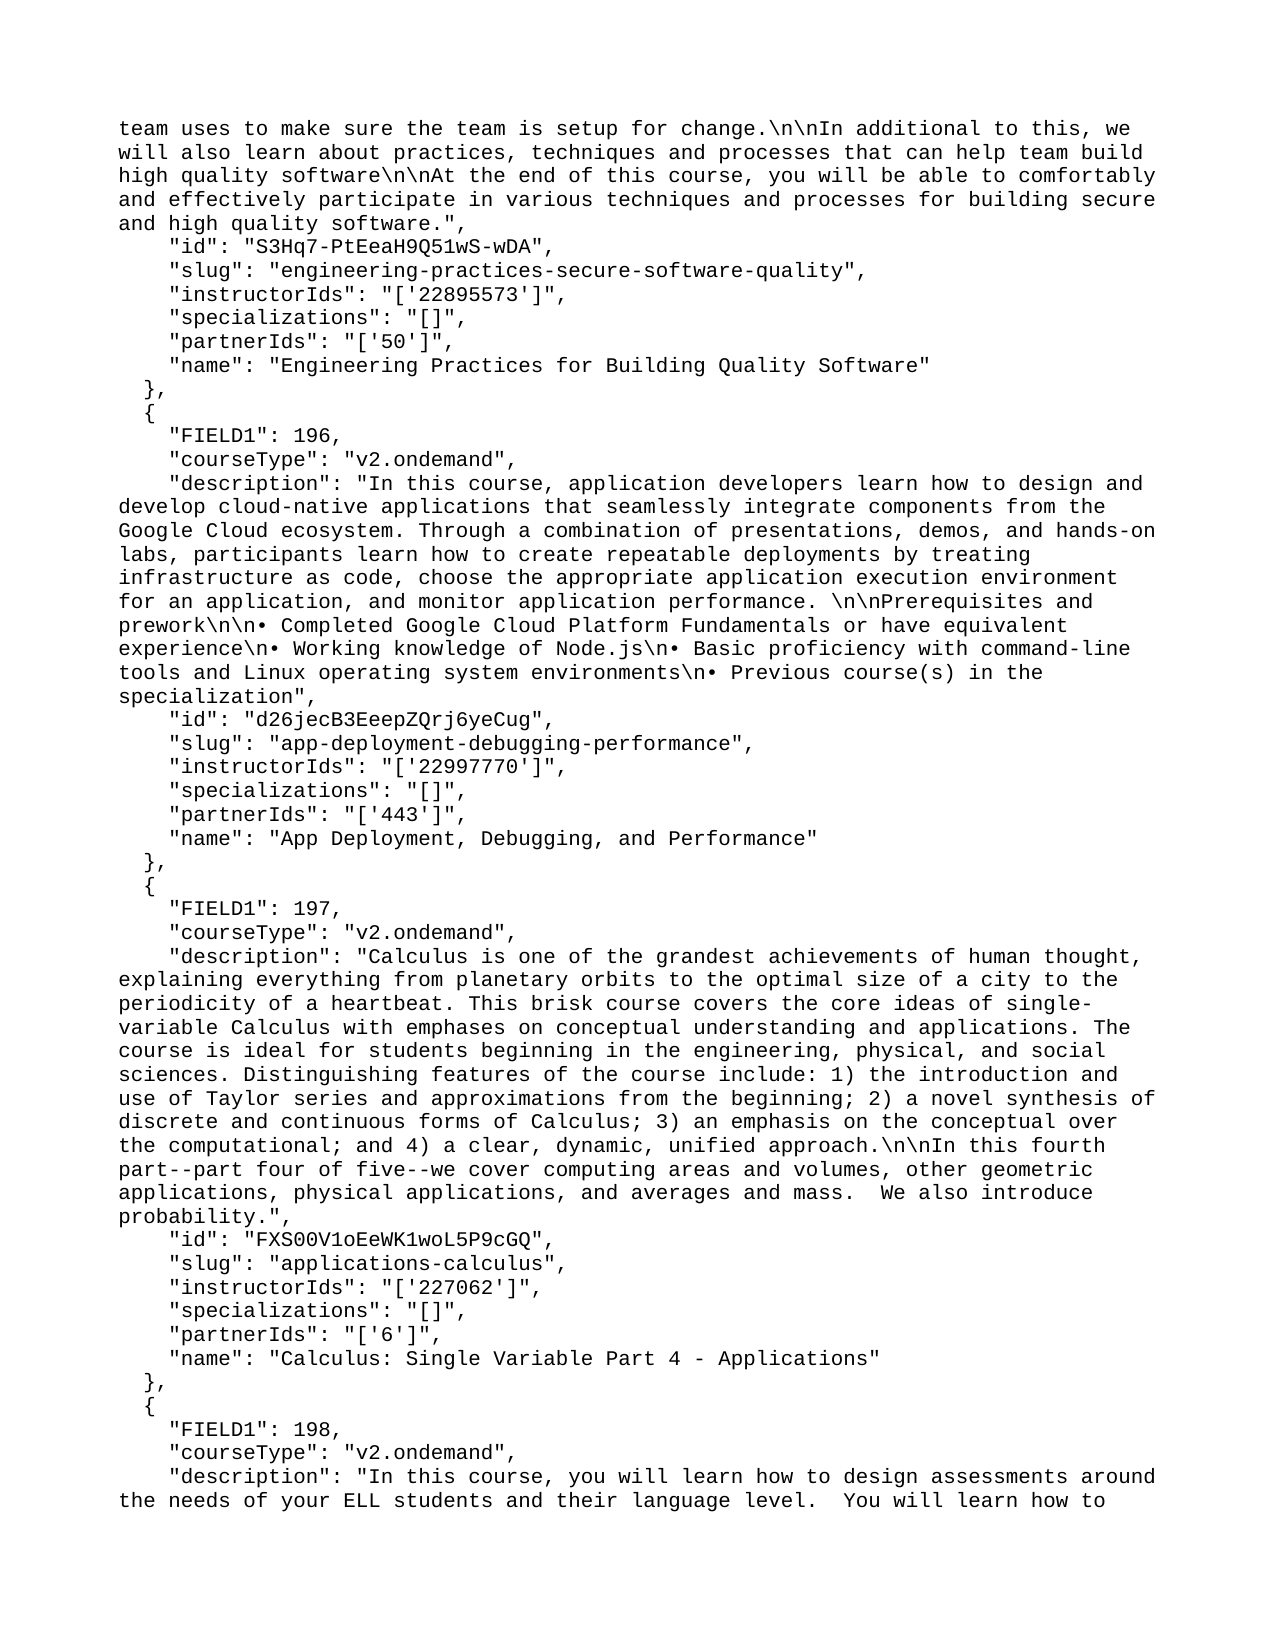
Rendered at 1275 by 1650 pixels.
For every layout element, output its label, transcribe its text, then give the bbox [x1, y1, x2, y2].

text }, [118, 851, 1157, 875]
text "description": "Calculus is one of the grandest achievements of human thought, explaining everything from planetary orbits to the optimal size of a city to the periodicity of a heartbeat. This brisk course covers the core ideas of single-variable Calculus with emphases on conceptual understanding and applications. The course is ideal for students beginning in the engineering, physical, and social sciences. Distinguishing features of the course include: 1) the introduction and use of Taylor series and approximations from the beginning; 2) a novel synthesis of discrete and continuous forms of Calculus; 3) an emphasis on the conceptual over the computational; and 4) a clear, dynamic, unified approach.\n\nIn this fourth part--part four of five--we cover computing areas and volumes, other geometric applications, physical applications, and averages and mass. We also introduce probability.", [118, 946, 1157, 1229]
text "slug": "engineering-practices-secure-software-quality", [118, 260, 1157, 284]
text { [118, 875, 1157, 898]
text "FIELD1": 196, [118, 426, 1157, 449]
text "specializations": "[]", [118, 307, 1157, 331]
text "id": "d26jecB3EeepZQrj6yeCug", [118, 709, 1157, 733]
text "partnerIds": "['443']", [118, 804, 1157, 827]
text "slug": "app-deployment-debugging-performance", [118, 733, 1157, 757]
text "id": "S3Hq7-PtEeaH9Q51wS-wDA", [118, 236, 1157, 260]
text }, [118, 1371, 1157, 1395]
text "instructorIds": "['22997770']", [118, 757, 1157, 780]
text "name": "Engineering Practices for Building Quality Software" [118, 354, 1157, 378]
text team uses to make sure the team is setup for change.\n\nIn additional to this, we will also learn about practices, techniques and processes that can help team build high quality software\n\nAt the end of this course, you will be able to comfortably and effectively participate in various techniques and processes for building secure and high quality software.", [118, 118, 1157, 236]
text "slug": "applications-calculus", [118, 1253, 1157, 1277]
text "specializations": "[]", [118, 1300, 1157, 1324]
text }, [118, 378, 1157, 402]
text "courseType": "v2.ondemand", [118, 1442, 1157, 1466]
text "instructorIds": "['22895573']", [118, 284, 1157, 307]
text "specializations": "[]", [118, 780, 1157, 804]
text "FIELD1": 197, [118, 898, 1157, 922]
text "partnerIds": "['50']", [118, 331, 1157, 354]
text "instructorIds": "['227062']", [118, 1277, 1157, 1300]
text { [118, 1395, 1157, 1419]
text "name": "App Deployment, Debugging, and Performance" [118, 827, 1157, 851]
text "partnerIds": "['6']", [118, 1324, 1157, 1348]
text "courseType": "v2.ondemand", [118, 922, 1157, 946]
text { [118, 402, 1157, 426]
text "description": "In this course, you will learn how to design assessments around the needs of your ELL students and their language level. You will learn how to [118, 1466, 1157, 1513]
text "FIELD1": 198, [118, 1419, 1157, 1442]
text "courseType": "v2.ondemand", [118, 449, 1157, 473]
text "name": "Calculus: Single Variable Part 4 - Applications" [118, 1348, 1157, 1371]
text "id": "FXS00V1oEeWK1woL5P9cGQ", [118, 1229, 1157, 1253]
text "description": "In this course, application developers learn how to design and develop cloud-native applications that seamlessly integrate components from the Google Cloud ecosystem. Through a combination of presentations, demos, and hands-on labs, participants learn how to create repeatable deployments by treating infrastructure as code, choose the appropriate application execution environment for an application, and monitor application performance. \n\nPrerequisites and prework\n\n• Completed Google Cloud Platform Fundamentals or have equivalent experience\n• Working knowledge of Node.js\n• Basic proficiency with command-line tools and Linux operating system environments\n• Previous course(s) in the specialization", [118, 473, 1157, 709]
